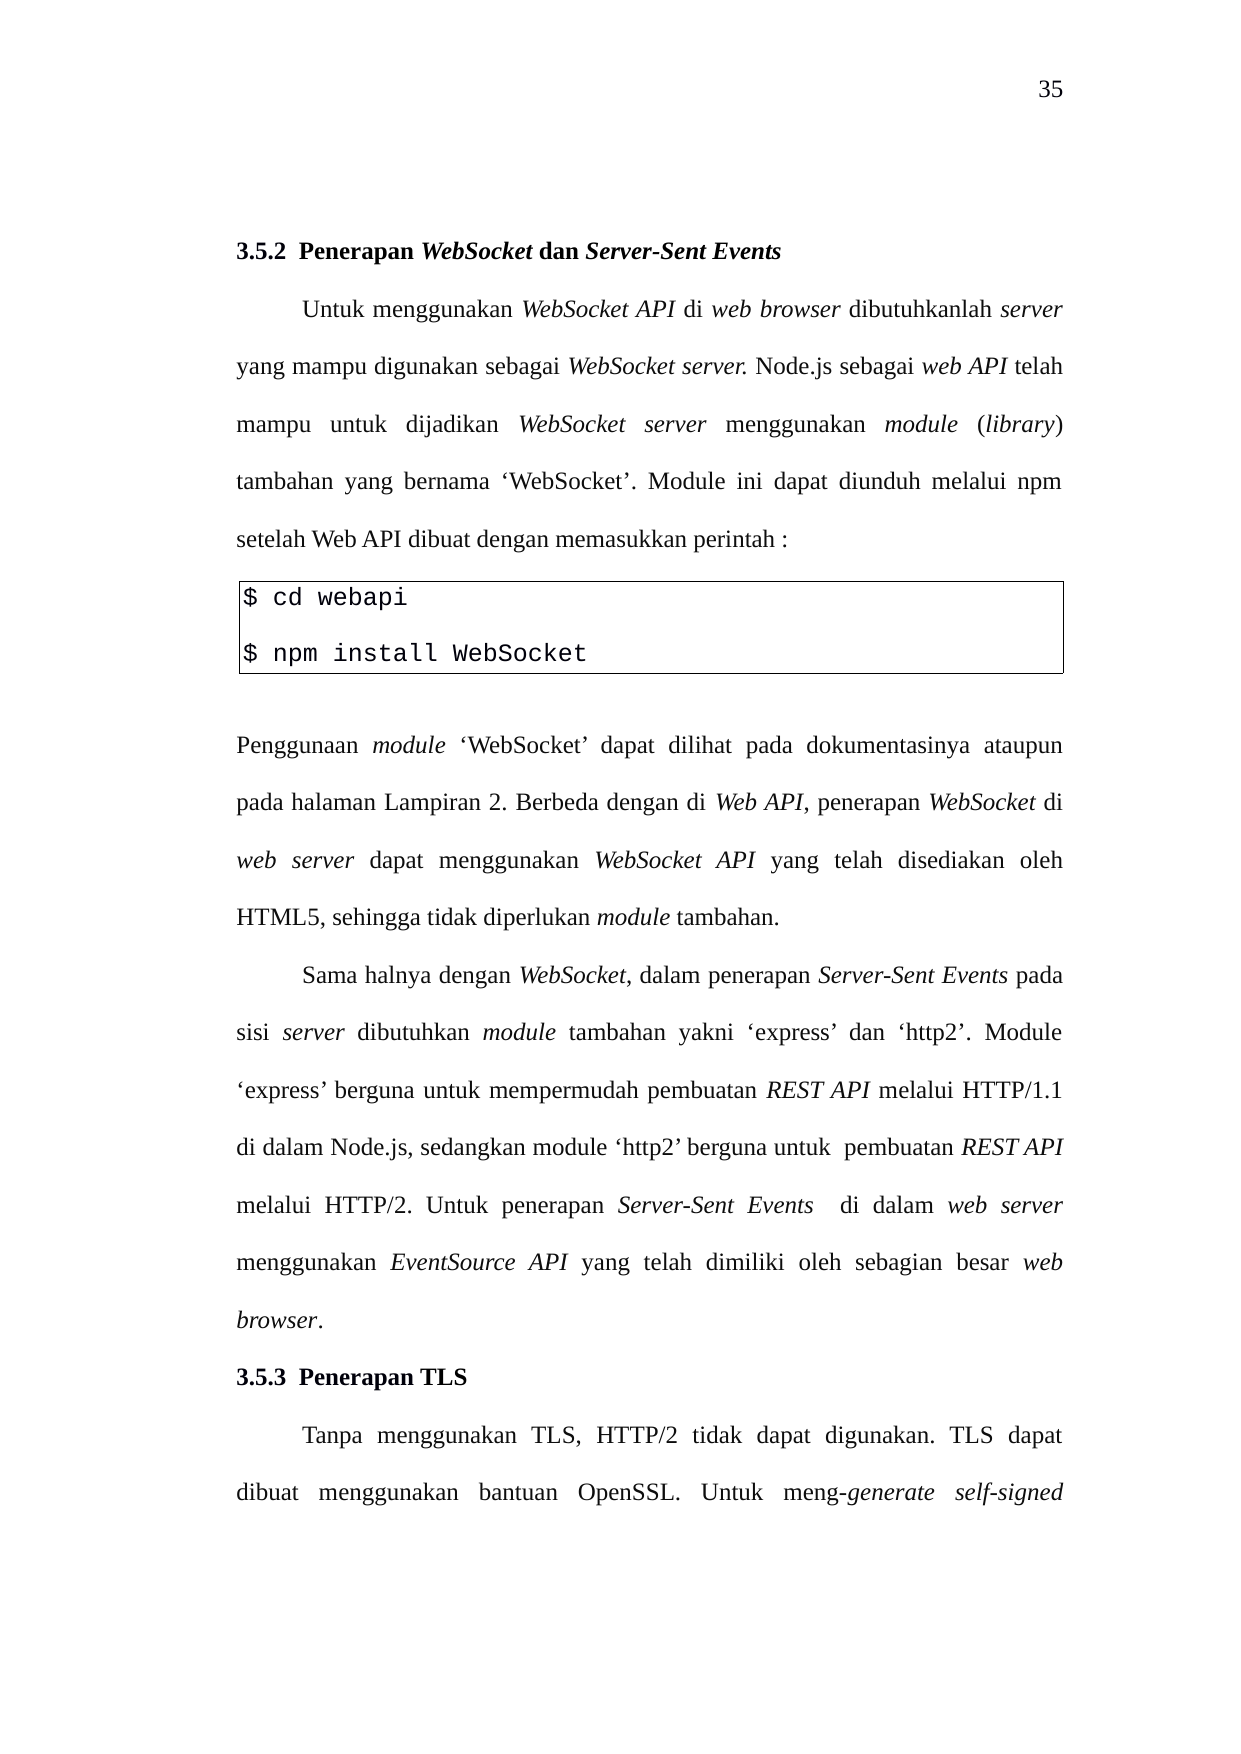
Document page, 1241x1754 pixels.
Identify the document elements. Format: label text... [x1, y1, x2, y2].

table_header $ cd webapi $ npm install WebSocket [240, 582, 1063, 672]
text Penggunaan module ‘WebSocket’ dapat dilihat pada dokumentasinya ataupun pada halaman Lampiran 2. Berbeda dengan di Web API, penerapan WebSocket di web server dapat menggunakan WebSocket API yang telah disediakan oleh HTML5, sehingga tidak diperlukan module tambahan. [236, 730, 1063, 931]
subtitle 3.5.2 Penerapan WebSocket dan Server-Sent Events [236, 236, 1063, 265]
text Tanpa menggunakan TLS, HTTP/2 tidak dapat digunakan. TLS dapat dibuat menggunakan bantuan OpenSSL. Untuk meng-generate self-signed [236, 1420, 1063, 1506]
text Sama halnya dengan WebSocket, dalam penerapan Server-Sent Events pada sisi server dibutuhkan module tambahan yakni ‘express’ dan ‘http2’. Module ‘express’ berguna untuk mempermudah pembuatan REST API melalui HTTP/1.1 di dalam Node.js, sedangkan module ‘http2’ berguna untuk pembuatan REST API melalui HTTP/2. Untuk penerapan Server-Sent Events di dalam web server menggunakan EventSource API yang telah dimiliki oleh sebagian besar web browser. [236, 960, 1063, 1334]
subtitle 3.5.3 Penerapan TLS [236, 1362, 1063, 1391]
text Untuk menggunakan WebSocket API di web browser dibutuhkanlah server yang mampu digunakan sebagai WebSocket server. Node.js sebagai web API telah mampu untuk dijadikan WebSocket server menggunakan module (library) tambahan yang bernama ‘WebSocket’. Module ini dapat diunduh melalui npm setelah Web API dibuat dengan memasukkan perintah : [236, 294, 1063, 552]
